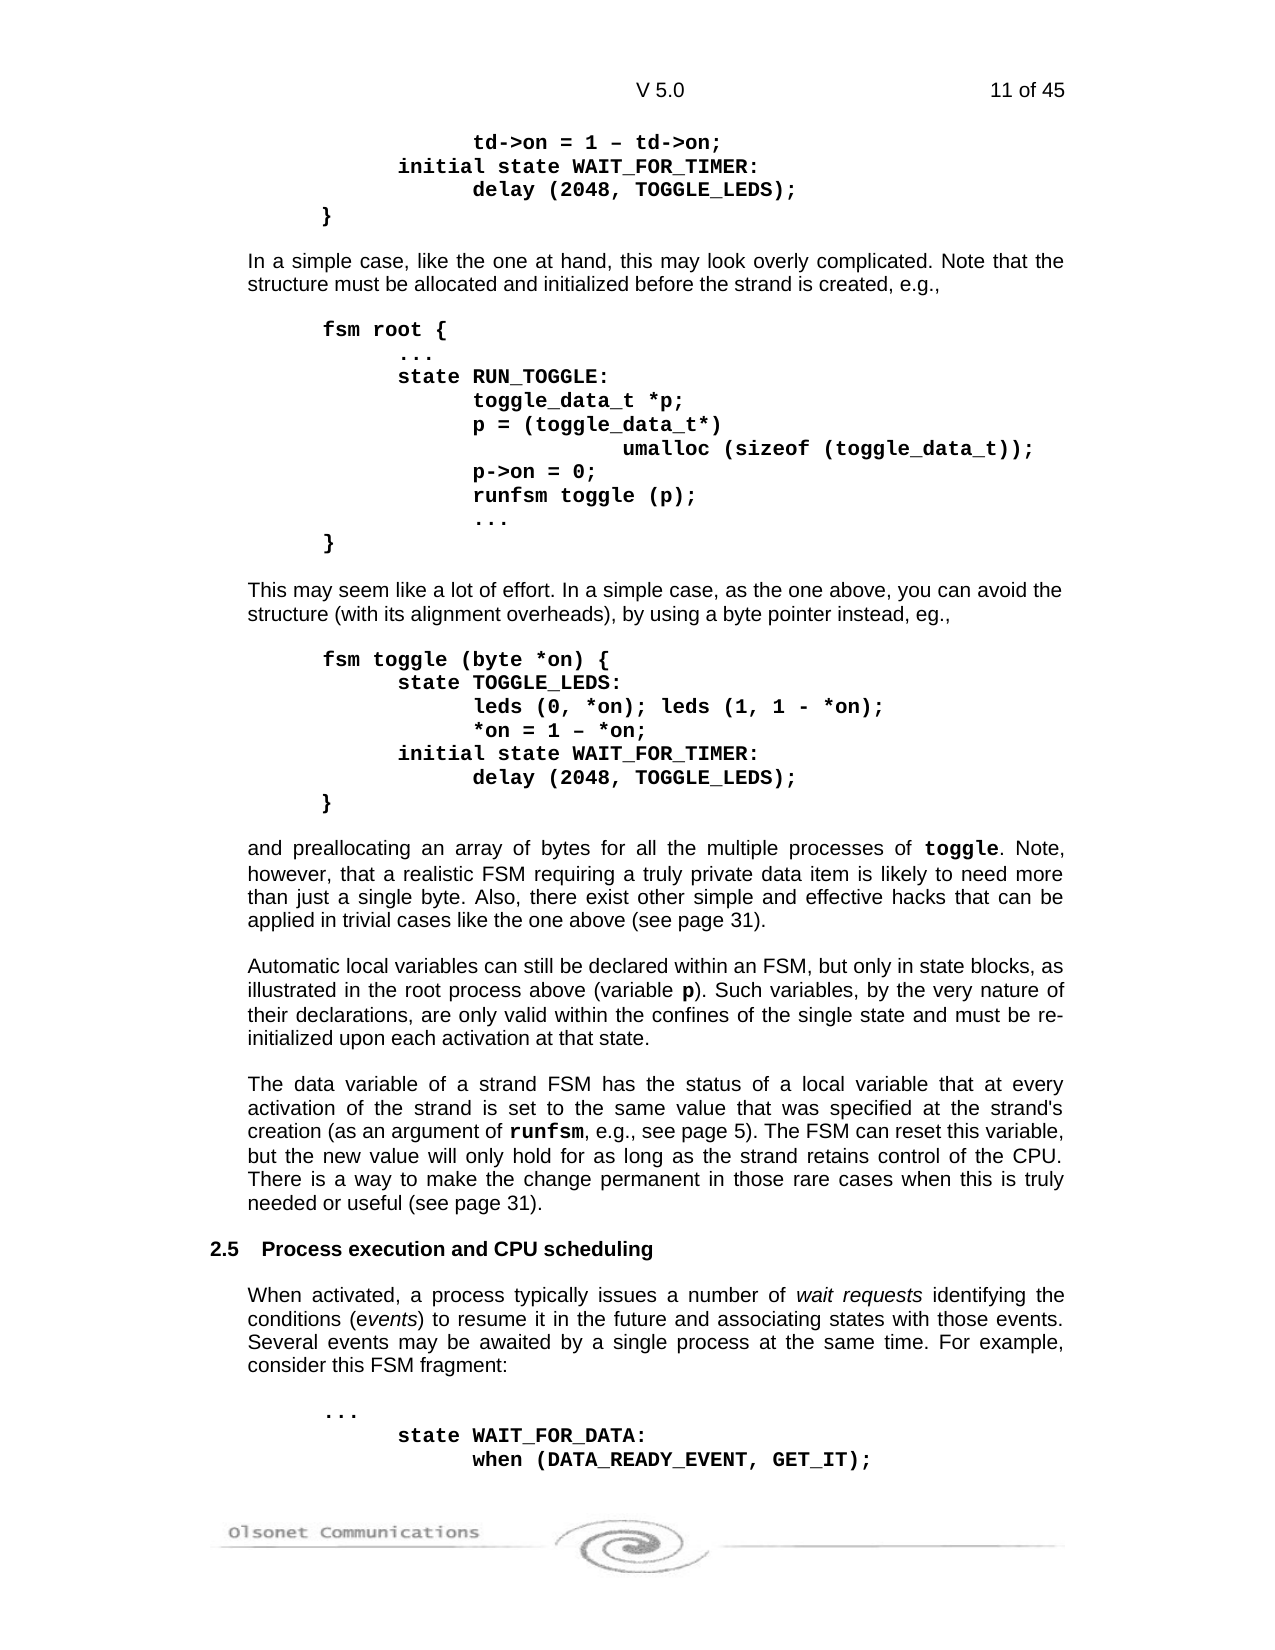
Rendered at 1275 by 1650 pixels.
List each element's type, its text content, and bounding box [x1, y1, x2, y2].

text ... [247, 343, 1065, 367]
text p = (toggle_data_t*) [247, 414, 1065, 437]
text initial state WAIT_FOR_TIMER: [247, 743, 1065, 767]
text td->on = 1 – td->on; [247, 132, 1065, 156]
text state TOGGLE_LEDS: [247, 672, 1065, 696]
text fsm root { [247, 319, 1065, 343]
text umalloc (sizeof (toggle_data_t)); [247, 437, 1065, 461]
text Automatic local variables can still be declared within an FSM, but only in state blocks, as illustrated in the root process above (variable p). Such variables, by the very nature of their declarations, are only valid within the confines of the single state and must be re-initialized upon each activation at that state. [247, 955, 1065, 1050]
text } [247, 203, 1065, 226]
text leds (0, *on); leds (1, 1 - *on); [247, 696, 1065, 719]
text When activated, a process typically issues a number of wait requests identifying the conditions (events) to resume it in the future and associating states with those events. Several events may be awaited by a single process at the same time. For example, consider this FSM fragment: [247, 1284, 1065, 1377]
text } [247, 791, 1065, 814]
text This may seem like a lot of effort. In a simple case, as the one above, you can avoid the structure (with its alignment overheads), by using a byte pointer instead, eg., [247, 579, 1065, 625]
subtitle Process execution and CPU scheduling [210, 1237, 1065, 1261]
text ... [247, 1400, 1065, 1425]
text toggle_data_t *p; [247, 390, 1065, 414]
text } [247, 532, 1065, 556]
text delay (2048, TOGGLE_LEDS); [247, 767, 1065, 791]
text runfsm toggle (p); [247, 485, 1065, 508]
text delay (2048, TOGGLE_LEDS); [247, 179, 1065, 203]
text In a simple case, like the one at hand, this may look overly complicated. Note that the structure must be allocated and initialized before the strand is created, e.g., [247, 249, 1065, 296]
text fsm toggle (byte *on) { [247, 649, 1065, 672]
text when (DATA_READY_EVENT, GET_IT); [247, 1449, 1065, 1472]
text initial state WAIT_FOR_TIMER: [247, 156, 1065, 179]
text p->on = 0; [247, 461, 1065, 485]
text state WAIT_FOR_DATA: [247, 1425, 1065, 1449]
text The data variable of a strand FSM has the status of a local variable that at every activation of the strand is set to the same value that was specified at the strand's creation (as an argument of runfsm, e.g., see page 5). The FSM can reset this variable, but the new value will only hold for as long as the strand retains control of the CPU. There is a way to make the change permanent in those rare cases when this is truly needed or useful (see page 32). [247, 1073, 1065, 1214]
text ... [247, 508, 1065, 532]
text state RUN_TOGGLE: [247, 367, 1065, 390]
text and preallocating an array of bytes for all the multiple processes of toggle. Note, however, that a realistic FSM requiring a truly private data item is likely to need more than just a single byte. Also, there exist other simple and effective hacks that can be applied in trivial cases like the one above (see page 32). [247, 837, 1065, 932]
text *on = 1 – *on; [247, 719, 1065, 743]
picture [210, 1504, 1065, 1596]
